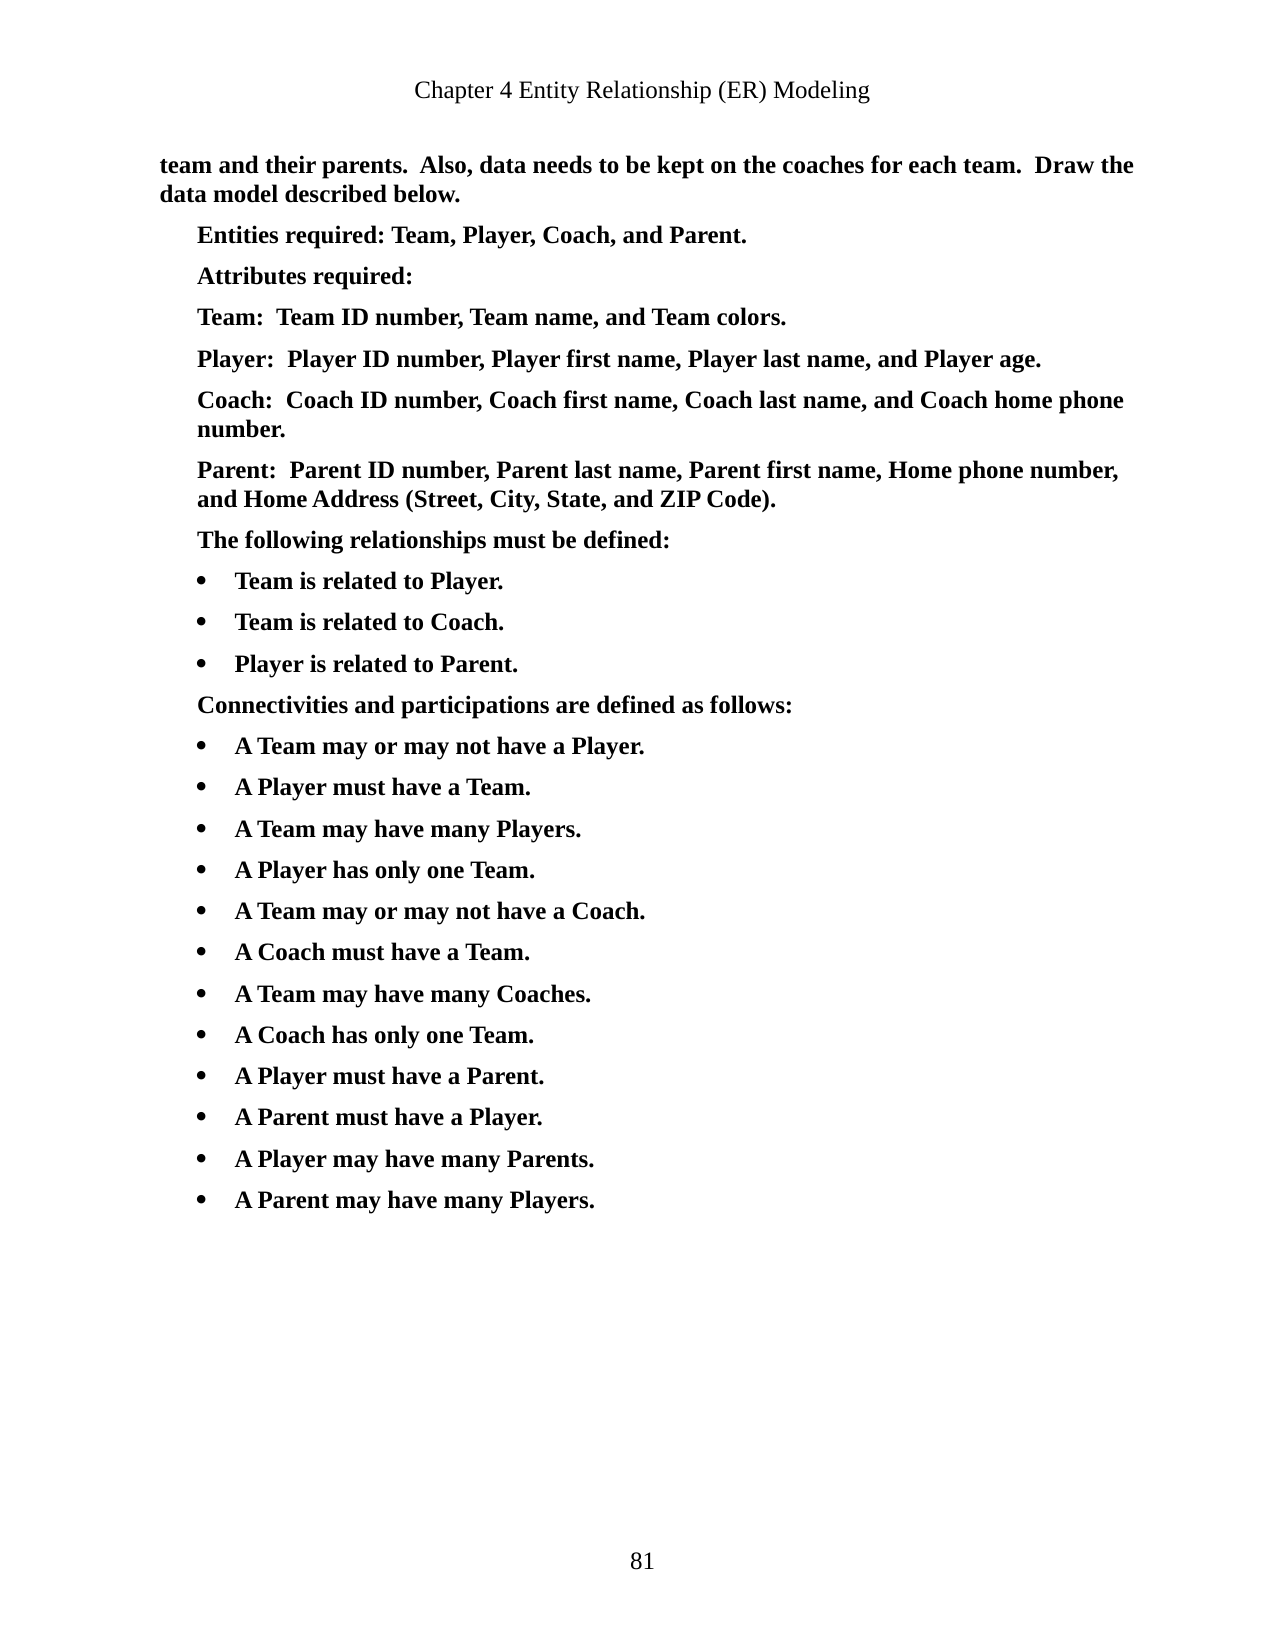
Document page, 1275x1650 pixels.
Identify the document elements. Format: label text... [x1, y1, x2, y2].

list A Team may have many Players. [197, 814, 1162, 842]
list A Team may have many Coaches. [197, 979, 1162, 1007]
list Team is related to Player. [197, 566, 1162, 595]
list A Team may or may not have a Coach. [197, 896, 1162, 925]
list The following relationships must be defined: [197, 525, 1162, 554]
list A Player has only one Team. [197, 855, 1162, 884]
list Attributes required: [197, 261, 1162, 290]
list Player: Player ID number, Player first name, Player last name, and Player age. [197, 344, 1162, 372]
list A Coach must have a Team. [197, 937, 1162, 966]
list A Player must have a Parent. [197, 1061, 1162, 1090]
list Team: Team ID number, Team name, and Team colors. [197, 302, 1162, 331]
list A Coach has only one Team. [197, 1020, 1162, 1049]
list Connectivities and participations are defined as follows: [197, 690, 1162, 719]
list A Player may have many Parents. [197, 1144, 1162, 1172]
list A Team may or may not have a Player. [197, 731, 1162, 760]
list Parent: Parent ID number, Parent last name, Parent first name, Home phone number, and Home Address (Street, City, State, and ZIP Code). [197, 455, 1162, 512]
list A Parent must have a Player. [197, 1102, 1162, 1131]
list Coach: Coach ID number, Coach first name, Coach last name, and Coach home phone number. [197, 385, 1162, 442]
list A Player must have a Team. [197, 772, 1162, 801]
list Player is related to Parent. [197, 649, 1162, 677]
list Entities required: Team, Player, Coach, and Parent. [197, 220, 1162, 249]
list team and their parents. Also, data needs to be kept on the coaches for each team. Draw the data model described below. [122, 150, 1162, 207]
list Team is related to Coach. [197, 607, 1162, 636]
list A Parent may have many Players. [197, 1185, 1162, 1214]
